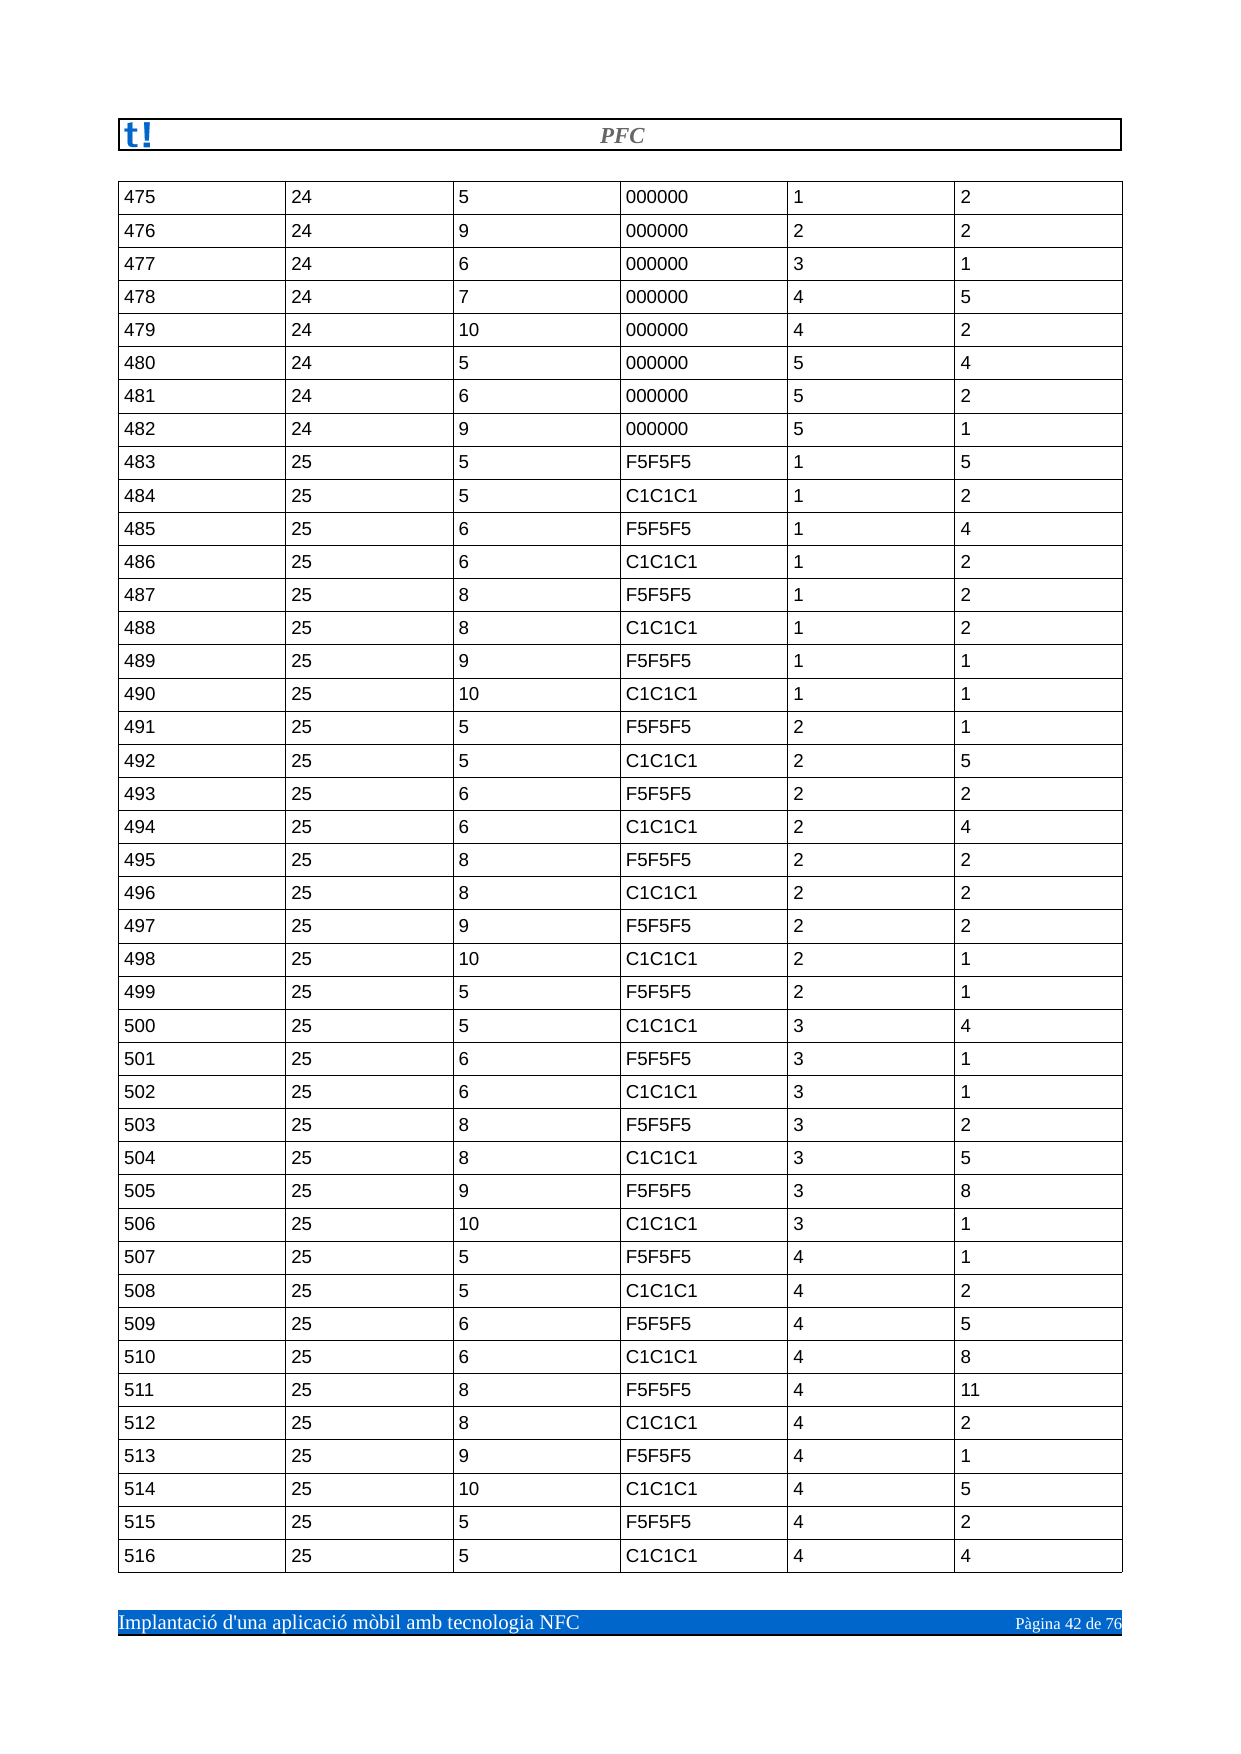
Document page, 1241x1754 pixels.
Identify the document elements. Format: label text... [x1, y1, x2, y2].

table_cell 515 [119, 1507, 285, 1539]
table_cell 6 [454, 1341, 620, 1373]
table_cell 2 [955, 579, 1122, 611]
table_cell 6 [454, 811, 620, 843]
table_cell 2 [955, 380, 1122, 412]
table_cell F5F5F5 [621, 1308, 787, 1340]
table_cell 514 [119, 1474, 285, 1506]
table_cell 9 [454, 910, 620, 942]
table_cell 485 [119, 513, 285, 545]
table_cell 25 [286, 910, 453, 942]
table_cell 5 [955, 281, 1122, 313]
table_cell 24 [286, 281, 453, 313]
table_cell 1 [788, 679, 954, 711]
table_cell 24 [286, 248, 453, 280]
table_cell 11 [955, 1374, 1122, 1406]
table_cell 1 [788, 447, 954, 479]
table_cell 25 [286, 1474, 453, 1506]
table_cell 5 [454, 1242, 620, 1274]
table_cell 487 [119, 579, 285, 611]
table_cell C1C1C1 [621, 1010, 787, 1042]
table_cell 479 [119, 314, 285, 346]
table_cell 6 [454, 1043, 620, 1075]
table_cell 3 [788, 1142, 954, 1174]
table_cell 6 [454, 513, 620, 545]
table_cell 2 [955, 1507, 1122, 1539]
table_cell F5F5F5 [621, 645, 787, 677]
table_cell C1C1C1 [621, 1407, 787, 1439]
table_cell 25 [286, 645, 453, 677]
table_cell 6 [454, 248, 620, 280]
table_cell 484 [119, 480, 285, 512]
table_cell 9 [454, 215, 620, 247]
table_cell 4 [788, 1341, 954, 1373]
table_cell 25 [286, 1175, 453, 1207]
table_cell 2 [955, 910, 1122, 942]
table_cell 4 [788, 1507, 954, 1539]
table_cell F5F5F5 [621, 1440, 787, 1472]
table_cell 000000 [621, 380, 787, 412]
table_cell 9 [454, 645, 620, 677]
table_cell F5F5F5 [621, 910, 787, 942]
table_cell F5F5F5 [621, 844, 787, 876]
table_cell 2 [955, 182, 1122, 214]
table_cell 1 [955, 1043, 1122, 1075]
table_cell 24 [286, 182, 453, 214]
table_cell 1 [788, 645, 954, 677]
table_cell 2 [955, 1275, 1122, 1307]
table_cell 476 [119, 215, 285, 247]
table_cell 489 [119, 645, 285, 677]
table_cell 4 [788, 1440, 954, 1472]
table_cell 2 [955, 1109, 1122, 1141]
table_cell 483 [119, 447, 285, 479]
table_cell 4 [955, 513, 1122, 545]
table_cell 5 [955, 1142, 1122, 1174]
table_cell F5F5F5 [621, 513, 787, 545]
table_cell 5 [454, 1275, 620, 1307]
table_cell 5 [955, 1474, 1122, 1506]
table_cell 9 [454, 414, 620, 446]
table_cell 1 [788, 182, 954, 214]
table_cell 516 [119, 1540, 285, 1572]
table_cell 2 [955, 778, 1122, 810]
table_cell 6 [454, 1308, 620, 1340]
table_cell 25 [286, 1407, 453, 1439]
table_cell 6 [454, 380, 620, 412]
table_cell 25 [286, 1043, 453, 1075]
table_cell 2 [788, 844, 954, 876]
table_cell 2 [955, 314, 1122, 346]
table_cell 1 [955, 1076, 1122, 1108]
table_cell 2 [955, 215, 1122, 247]
table_cell 2 [955, 612, 1122, 644]
table_cell 492 [119, 745, 285, 777]
table_cell 10 [454, 944, 620, 976]
table_cell 1 [955, 248, 1122, 280]
table_cell 25 [286, 1242, 453, 1274]
picture [123, 121, 151, 148]
table_cell 8 [454, 1407, 620, 1439]
table_cell 4 [788, 1275, 954, 1307]
table_cell 000000 [621, 182, 787, 214]
table_cell C1C1C1 [621, 612, 787, 644]
table_cell 24 [286, 314, 453, 346]
table_cell 2 [788, 910, 954, 942]
table_cell 25 [286, 1540, 453, 1572]
table_cell 25 [286, 977, 453, 1009]
table_cell 24 [286, 347, 453, 379]
table_cell 499 [119, 977, 285, 1009]
table_cell C1C1C1 [621, 944, 787, 976]
table_cell C1C1C1 [621, 1142, 787, 1174]
table_cell 24 [286, 215, 453, 247]
table_cell 3 [788, 1010, 954, 1042]
table_cell 490 [119, 679, 285, 711]
table_cell 5 [454, 182, 620, 214]
table_cell C1C1C1 [621, 1341, 787, 1373]
table_cell 4 [788, 1407, 954, 1439]
table_cell 513 [119, 1440, 285, 1472]
table_cell 000000 [621, 281, 787, 313]
table_cell 25 [286, 811, 453, 843]
table_cell 10 [454, 1209, 620, 1241]
table_cell 5 [454, 480, 620, 512]
table_cell 25 [286, 1507, 453, 1539]
table_cell 000000 [621, 248, 787, 280]
table_cell 1 [788, 513, 954, 545]
table_cell 1 [955, 977, 1122, 1009]
table_cell 4 [955, 347, 1122, 379]
table_cell 495 [119, 844, 285, 876]
table_cell 10 [454, 314, 620, 346]
table_cell 2 [955, 1407, 1122, 1439]
table_cell 2 [788, 745, 954, 777]
table_cell 498 [119, 944, 285, 976]
table_cell 25 [286, 480, 453, 512]
table_cell C1C1C1 [621, 877, 787, 909]
table_cell 478 [119, 281, 285, 313]
table_cell 25 [286, 944, 453, 976]
table_cell 1 [955, 1242, 1122, 1274]
table_cell 500 [119, 1010, 285, 1042]
table_cell 000000 [621, 414, 787, 446]
table_cell 493 [119, 778, 285, 810]
table_cell 481 [119, 380, 285, 412]
table_cell 3 [788, 1076, 954, 1108]
table_cell C1C1C1 [621, 1474, 787, 1506]
table_cell 25 [286, 1142, 453, 1174]
table_cell 9 [454, 1175, 620, 1207]
table_cell 10 [454, 679, 620, 711]
table_cell C1C1C1 [621, 1076, 787, 1108]
table_cell 5 [454, 1507, 620, 1539]
table_cell 508 [119, 1275, 285, 1307]
table_cell 25 [286, 745, 453, 777]
table_cell 480 [119, 347, 285, 379]
table_cell 5 [454, 447, 620, 479]
table_cell 25 [286, 579, 453, 611]
table_cell 4 [788, 281, 954, 313]
table_cell 496 [119, 877, 285, 909]
table_cell 504 [119, 1142, 285, 1174]
table_cell 8 [955, 1341, 1122, 1373]
table_cell 25 [286, 513, 453, 545]
table_cell 25 [286, 778, 453, 810]
table_cell 8 [454, 612, 620, 644]
table_cell 000000 [621, 314, 787, 346]
table_cell 506 [119, 1209, 285, 1241]
table_cell 511 [119, 1374, 285, 1406]
table_cell 5 [454, 1010, 620, 1042]
table_cell 5 [454, 712, 620, 744]
table_cell 2 [788, 811, 954, 843]
table_cell 502 [119, 1076, 285, 1108]
table_cell 4 [788, 1374, 954, 1406]
table_cell 5 [788, 414, 954, 446]
table_cell 512 [119, 1407, 285, 1439]
table_cell 1 [955, 645, 1122, 677]
table_cell 4 [955, 1540, 1122, 1572]
table_cell 9 [454, 1440, 620, 1472]
table_cell 000000 [621, 215, 787, 247]
table_cell 2 [788, 215, 954, 247]
table_cell 25 [286, 1109, 453, 1141]
table_cell 25 [286, 612, 453, 644]
table_cell 25 [286, 1076, 453, 1108]
table_cell 8 [454, 579, 620, 611]
table_cell 10 [454, 1474, 620, 1506]
table_cell 25 [286, 844, 453, 876]
table_cell 25 [286, 447, 453, 479]
table_cell 1 [955, 1440, 1122, 1472]
table_cell 5 [955, 1308, 1122, 1340]
table_cell 5 [955, 447, 1122, 479]
table_cell 8 [454, 877, 620, 909]
table_cell 3 [788, 1209, 954, 1241]
table_cell 497 [119, 910, 285, 942]
table_cell 3 [788, 248, 954, 280]
table_cell 25 [286, 712, 453, 744]
table_cell 5 [788, 347, 954, 379]
table_cell 7 [454, 281, 620, 313]
table_cell 507 [119, 1242, 285, 1274]
table_cell F5F5F5 [621, 447, 787, 479]
table_cell 505 [119, 1175, 285, 1207]
table_cell 1 [788, 612, 954, 644]
table_cell 510 [119, 1341, 285, 1373]
table_cell F5F5F5 [621, 977, 787, 1009]
table_cell 501 [119, 1043, 285, 1075]
table_cell 4 [788, 1242, 954, 1274]
table_cell 4 [955, 811, 1122, 843]
table_cell 6 [454, 778, 620, 810]
table_cell 25 [286, 546, 453, 578]
table_cell 5 [454, 1540, 620, 1572]
table_cell F5F5F5 [621, 1109, 787, 1141]
table_cell 491 [119, 712, 285, 744]
table_cell F5F5F5 [621, 712, 787, 744]
table_cell 3 [788, 1175, 954, 1207]
table_cell 5 [955, 745, 1122, 777]
table_cell 494 [119, 811, 285, 843]
table_cell 1 [788, 480, 954, 512]
table_cell F5F5F5 [621, 778, 787, 810]
table_cell 2 [788, 944, 954, 976]
table_cell F5F5F5 [621, 1043, 787, 1075]
table_cell C1C1C1 [621, 1540, 787, 1572]
table_cell 1 [955, 679, 1122, 711]
table_cell 2 [788, 778, 954, 810]
table_cell F5F5F5 [621, 1507, 787, 1539]
table_cell 486 [119, 546, 285, 578]
table_cell C1C1C1 [621, 679, 787, 711]
table_cell 2 [788, 877, 954, 909]
table_cell 2 [955, 844, 1122, 876]
table_cell C1C1C1 [621, 811, 787, 843]
table_cell 8 [454, 1374, 620, 1406]
table_cell 3 [788, 1043, 954, 1075]
table_cell 8 [454, 1109, 620, 1141]
table_cell F5F5F5 [621, 1175, 787, 1207]
table_cell C1C1C1 [621, 546, 787, 578]
table_cell 4 [955, 1010, 1122, 1042]
table_cell 2 [955, 480, 1122, 512]
table_cell 509 [119, 1308, 285, 1340]
table_cell C1C1C1 [621, 480, 787, 512]
table_cell 1 [955, 944, 1122, 976]
table_cell F5F5F5 [621, 1374, 787, 1406]
table_cell 25 [286, 1209, 453, 1241]
table_cell 8 [955, 1175, 1122, 1207]
table_cell 25 [286, 877, 453, 909]
table_cell C1C1C1 [621, 1275, 787, 1307]
table_cell 1 [788, 546, 954, 578]
table_cell 488 [119, 612, 285, 644]
table_cell 24 [286, 380, 453, 412]
table_cell 5 [454, 977, 620, 1009]
table_cell 25 [286, 1341, 453, 1373]
table_cell 482 [119, 414, 285, 446]
table_cell C1C1C1 [621, 1209, 787, 1241]
table_cell 2 [788, 977, 954, 1009]
table_cell 6 [454, 546, 620, 578]
table_cell 25 [286, 1374, 453, 1406]
table_cell 8 [454, 1142, 620, 1174]
table_cell 8 [454, 844, 620, 876]
table_cell 4 [788, 1474, 954, 1506]
table_cell 4 [788, 314, 954, 346]
table_cell 25 [286, 1010, 453, 1042]
table_cell 2 [955, 877, 1122, 909]
table_cell 2 [955, 546, 1122, 578]
table_cell F5F5F5 [621, 579, 787, 611]
table_cell 1 [955, 414, 1122, 446]
table_cell 5 [454, 745, 620, 777]
table_cell 4 [788, 1540, 954, 1572]
table_cell 1 [788, 579, 954, 611]
table_cell 4 [788, 1308, 954, 1340]
table_cell 503 [119, 1109, 285, 1141]
table_cell 6 [454, 1076, 620, 1108]
table_cell 25 [286, 1308, 453, 1340]
table_cell 2 [788, 712, 954, 744]
table_cell 1 [955, 1209, 1122, 1241]
table_cell 5 [788, 380, 954, 412]
table_cell 000000 [621, 347, 787, 379]
table_cell 25 [286, 679, 453, 711]
table_cell 25 [286, 1440, 453, 1472]
table_cell F5F5F5 [621, 1242, 787, 1274]
table_cell 3 [788, 1109, 954, 1141]
table_cell C1C1C1 [621, 745, 787, 777]
table_cell 24 [286, 414, 453, 446]
table_cell 1 [955, 712, 1122, 744]
table_cell 25 [286, 1275, 453, 1307]
table_cell 475 [119, 182, 285, 214]
table_cell 477 [119, 248, 285, 280]
table_cell 5 [454, 347, 620, 379]
